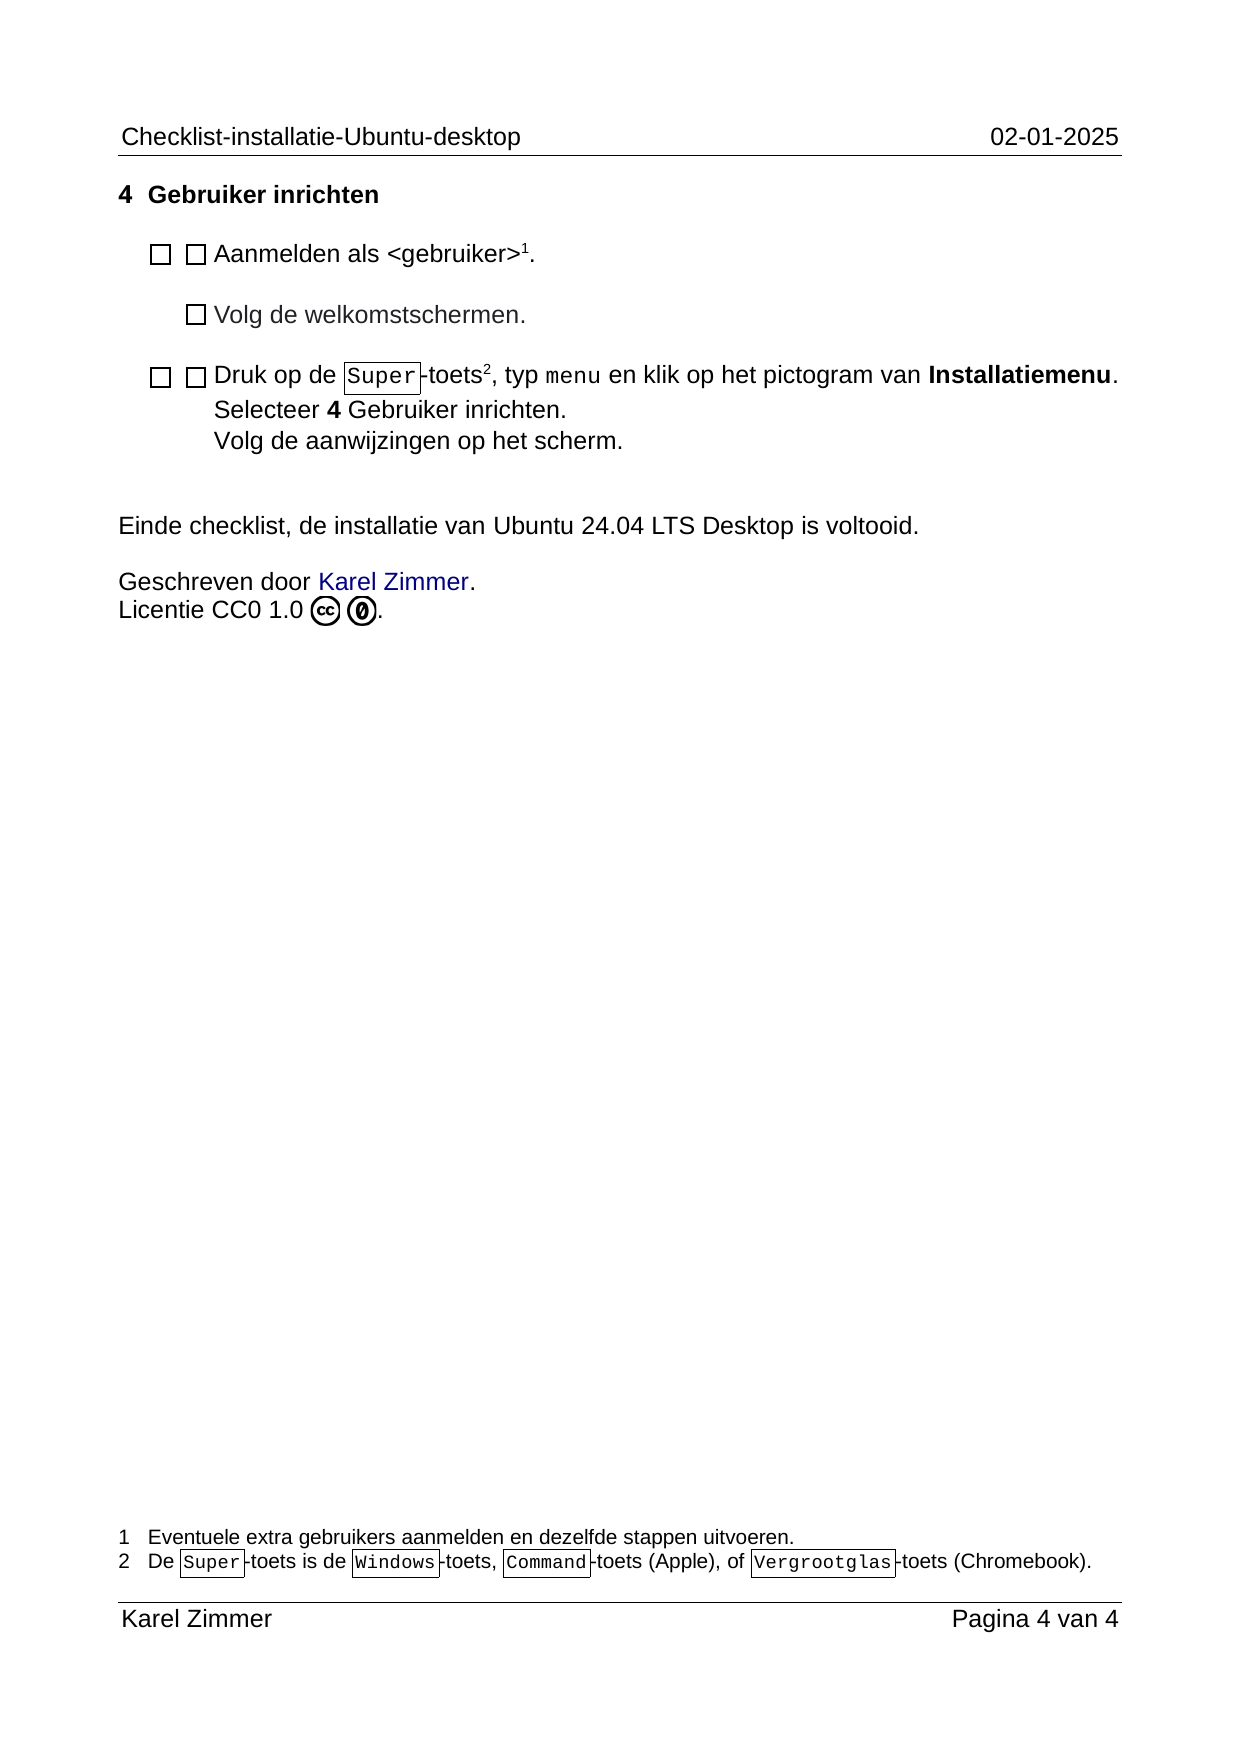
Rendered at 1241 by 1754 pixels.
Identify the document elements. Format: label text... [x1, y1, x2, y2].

table_header [118, 239, 142, 269]
table_cell [177, 300, 213, 330]
table_cell [213, 269, 1122, 300]
table_cell [118, 330, 142, 360]
table_cell Volg de welkomstschermen. [213, 300, 1122, 330]
table_cell [118, 426, 142, 456]
list Licentie CC0 1.0 [118, 596, 310, 626]
table_header Aanmelden als <gebruiker>. [213, 239, 1122, 269]
table_cell [177, 269, 213, 300]
text Einde checklist, de installatie van Ubuntu 24.04 LTS Desktop is voltooid. [118, 512, 1122, 540]
picture [310, 596, 340, 626]
table_cell [118, 360, 142, 395]
table_cell [118, 269, 142, 300]
table_cell Volg de aanwijzingen op het scherm. [213, 426, 1122, 456]
table_cell [177, 426, 213, 456]
table_cell Selecteer 4 Gebruiker inrichten. [213, 395, 1122, 426]
table_cell [177, 360, 213, 395]
table_cell [142, 300, 177, 330]
table_cell [142, 395, 177, 426]
table_cell [118, 395, 142, 426]
table_cell [142, 360, 177, 395]
table_cell [142, 330, 177, 360]
list . [377, 596, 1122, 626]
list Geschreven door Karel Zimmer. [118, 568, 1122, 596]
table_cell [213, 330, 1122, 360]
picture [347, 596, 377, 626]
table_cell Druk op de Super-toets, typ menu en klik op het pictogram van Installatiemenu. [213, 360, 1122, 395]
table_cell [142, 426, 177, 456]
table_header [177, 239, 213, 269]
table_cell [177, 330, 213, 360]
list Gebruiker inrichten [118, 177, 1122, 211]
table_cell [177, 395, 213, 426]
table_cell [118, 300, 142, 330]
table_cell [142, 269, 177, 300]
table_header [142, 239, 177, 269]
